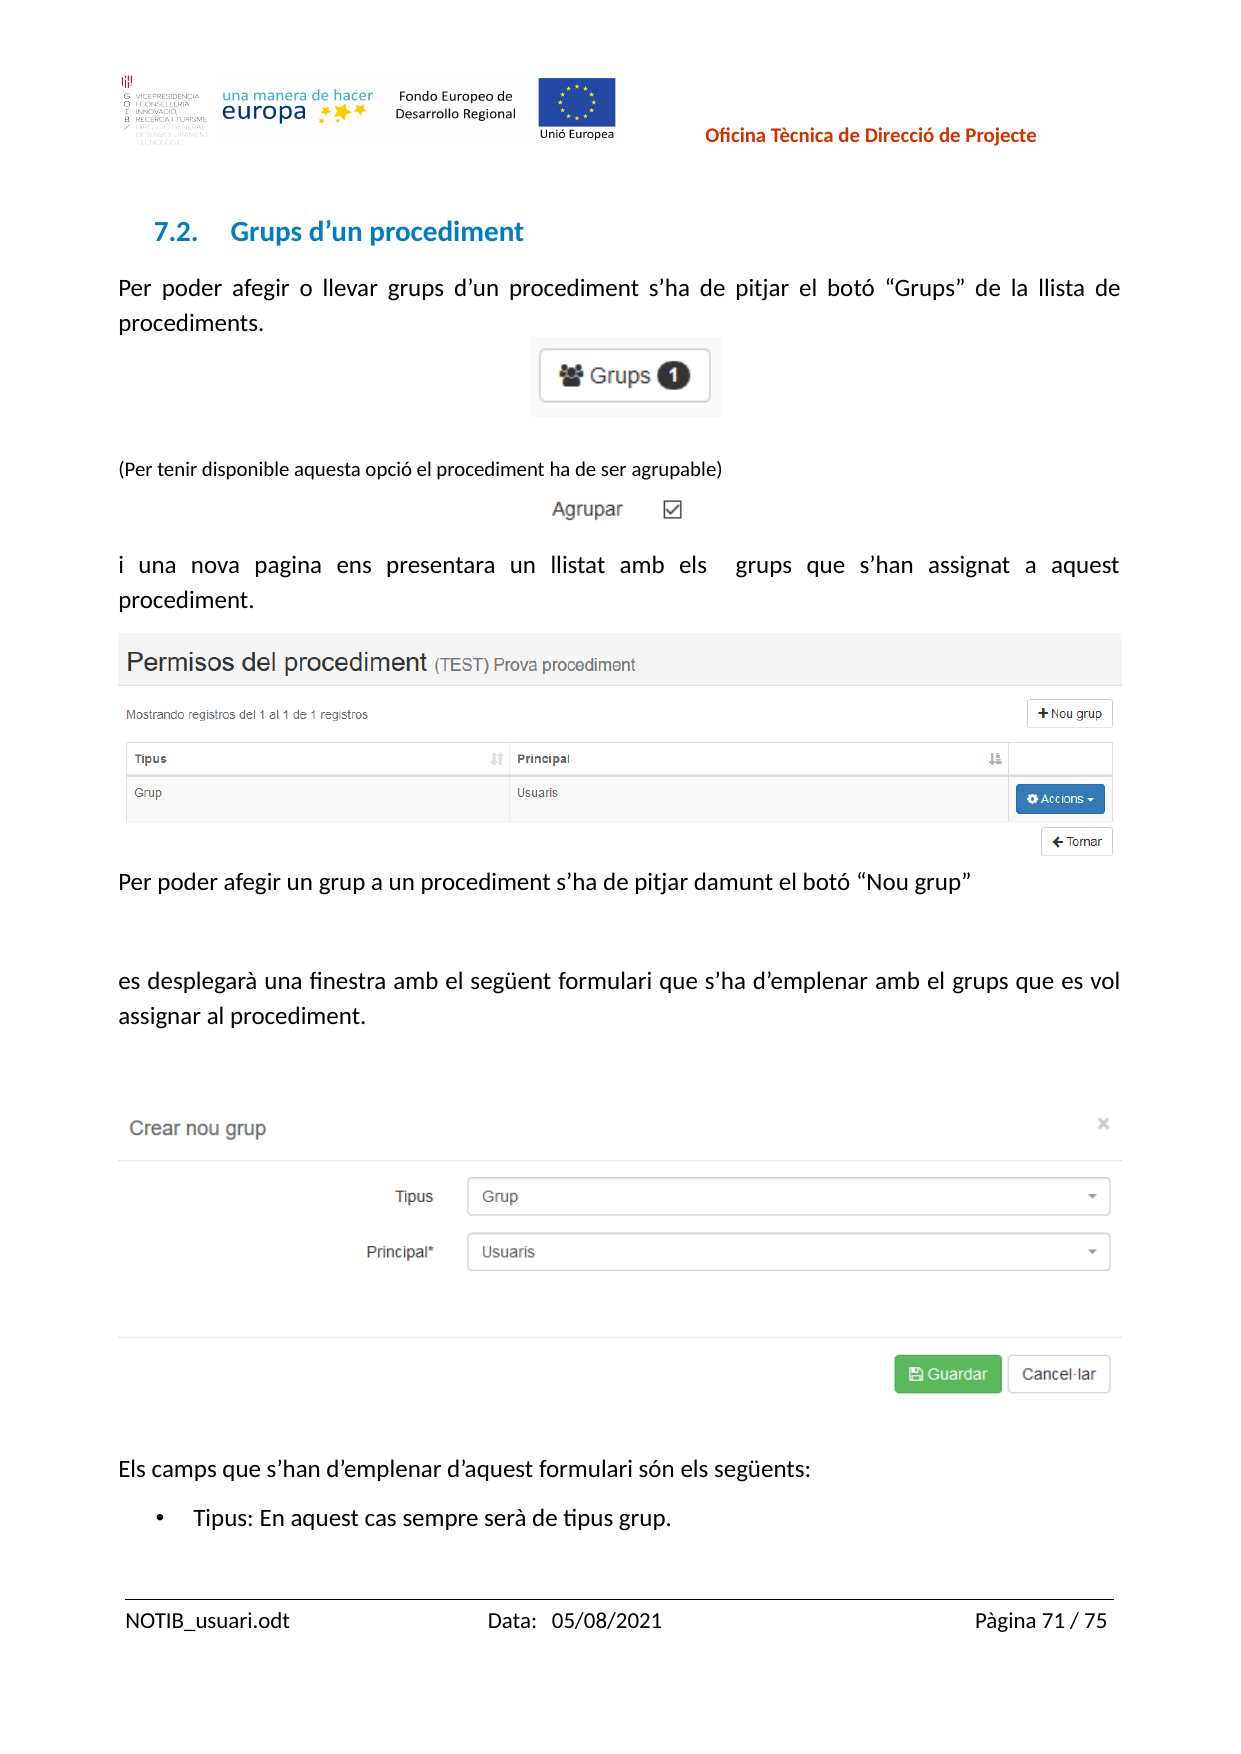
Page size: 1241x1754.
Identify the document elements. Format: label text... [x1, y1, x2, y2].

text i una nova pagina ens presentara un llistat amb els grups que s’han assignat a aquest procediment. [118, 549, 1122, 615]
picture [530, 337, 722, 417]
picture [219, 73, 621, 147]
text Per poder afegir un grup a un procediment s’ha de pitjar damunt el botó “Nou grup” [118, 862, 1122, 897]
list Tipus: En aquest cas sempre serà de tipus grup. [156, 1502, 1122, 1533]
picture [118, 1099, 1123, 1399]
text Per poder afegir o llevar grups d’un procediment s’ha de pitjar el botó “Grups” de la llista de procediments. [118, 272, 1122, 338]
text es desplegarà una finestra amb el següent formulari que s’ha d’emplenar amb el grups que es vol assignar al procediment. [118, 965, 1122, 1031]
text Els camps que s’han d’emplenar d’aquest formulari són els següents: [118, 1453, 1122, 1483]
text (Per tenir disponible aquesta opció el procediment ha de ser agrupable) [118, 456, 1122, 481]
picture [509, 484, 731, 541]
subtitle Grups d’un procediment [153, 213, 1122, 249]
picture [118, 73, 213, 147]
picture [118, 633, 1123, 862]
